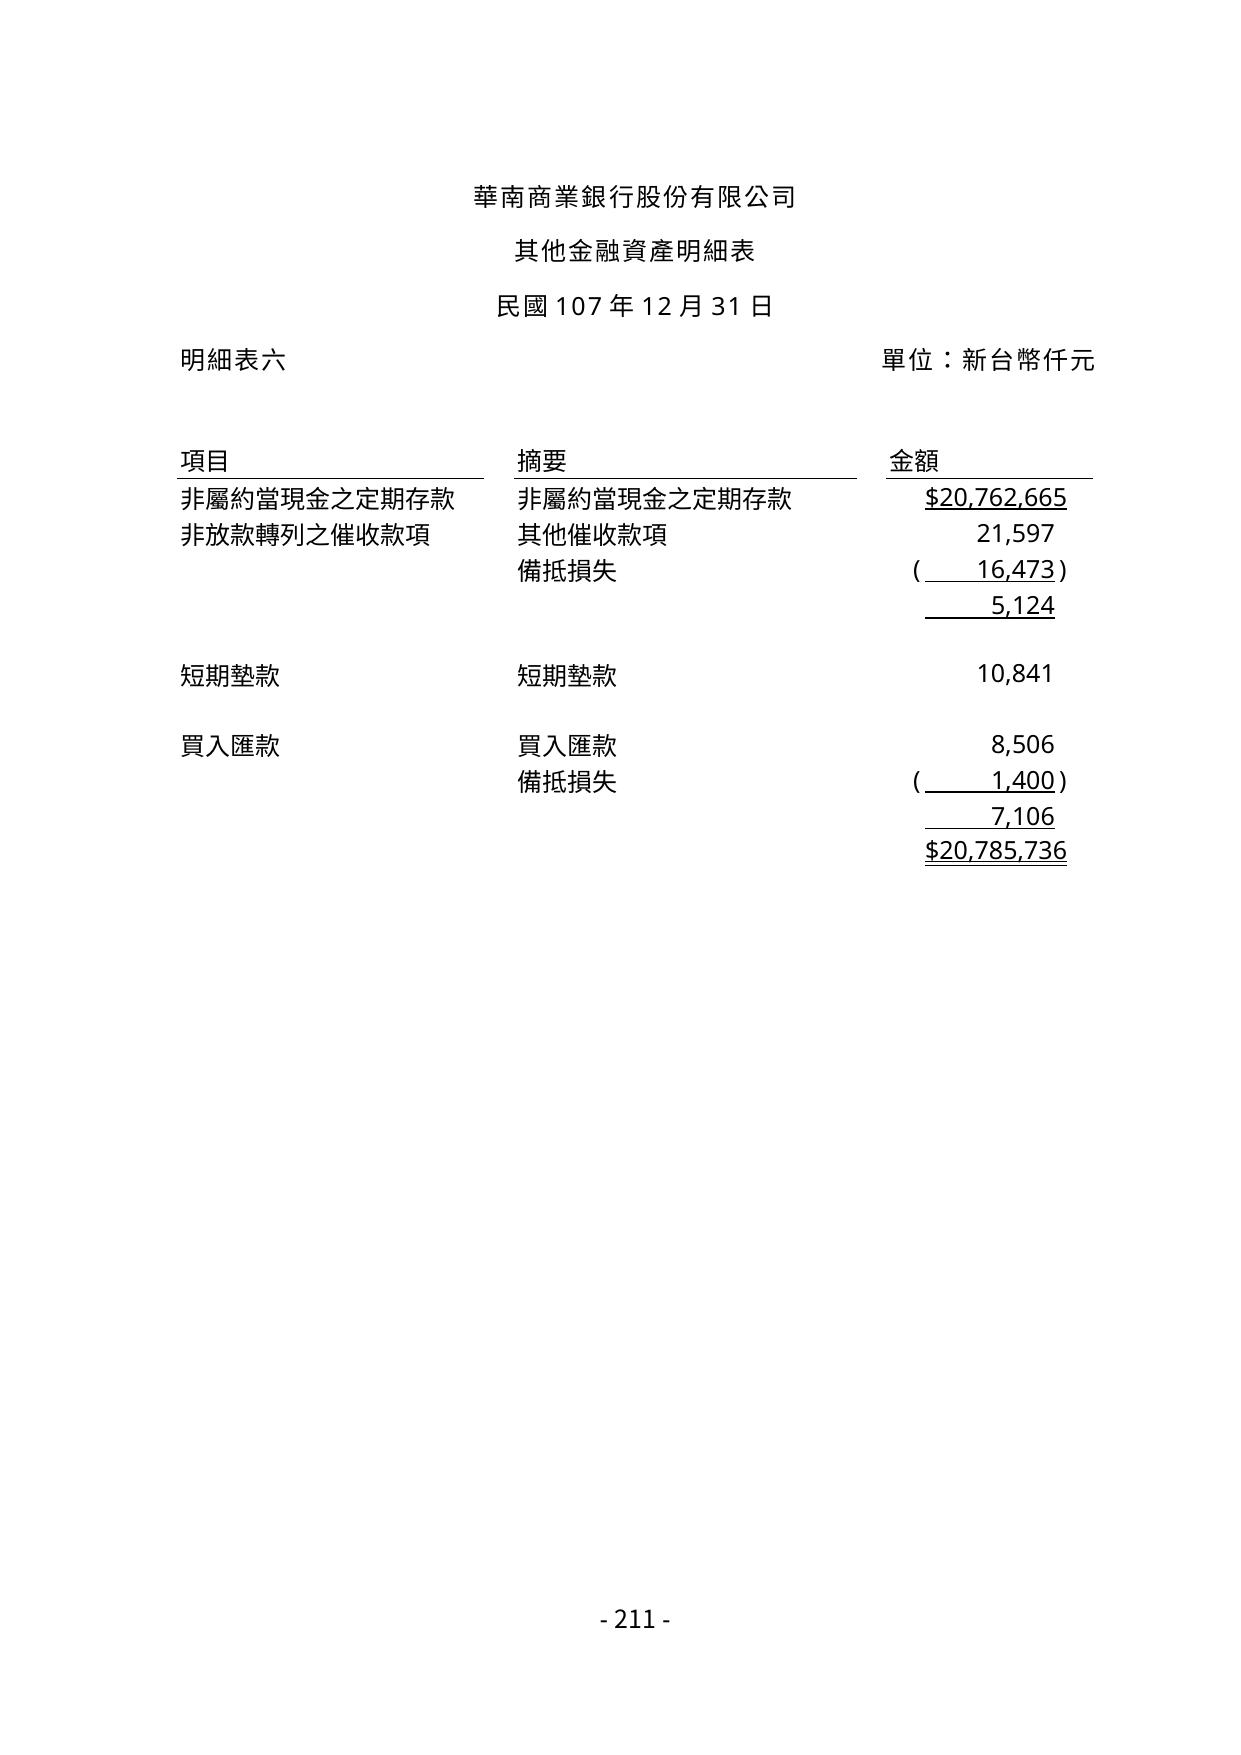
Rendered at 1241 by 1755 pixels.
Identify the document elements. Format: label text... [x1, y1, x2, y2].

table_cell [484, 552, 514, 588]
table_cell [177, 799, 484, 833]
table_cell ( 16,473 ) [886, 552, 1093, 588]
table_cell [857, 763, 886, 799]
table_cell [857, 478, 886, 515]
table_cell [857, 726, 886, 763]
table_cell [484, 478, 514, 515]
table_cell [484, 656, 514, 692]
table_cell [484, 622, 514, 656]
table_cell [484, 515, 514, 552]
table_cell 非屬約當現金之定期存款 [514, 479, 857, 515]
table_cell [484, 763, 514, 799]
table_cell 買入匯款 [514, 726, 857, 763]
table_cell 10,841 [886, 656, 1093, 692]
table_header 明細表六 [177, 340, 638, 391]
table_cell [514, 692, 857, 726]
table_cell 8,506 [886, 726, 1093, 763]
table_cell [857, 656, 886, 692]
table_cell [514, 588, 857, 622]
table_cell [514, 799, 857, 833]
table_cell [514, 622, 857, 656]
table_cell [886, 692, 1093, 726]
table_cell 非放款轉列之催收款項 [177, 515, 484, 552]
table_cell [514, 833, 857, 867]
table_cell ( 1,400 ) [886, 763, 1093, 799]
text 華南商業銀行股份有限公司 [177, 177, 1093, 213]
table_cell 短期墊款 [177, 656, 484, 692]
table_cell 備抵損失 [514, 552, 857, 588]
table_cell [177, 833, 484, 867]
table_cell 買入匯款 [177, 726, 484, 763]
table_cell [484, 692, 514, 726]
table_header 項目 [177, 442, 484, 478]
table_cell 21,597 [886, 515, 1093, 552]
table_cell 非屬約當現金之定期存款 [177, 479, 484, 515]
text 其他金融資產明細表 [177, 232, 1093, 268]
table_cell [886, 622, 1093, 656]
table_cell [177, 552, 484, 588]
table_cell 其他催收款項 [514, 515, 857, 552]
table_cell $ 20,785,736 [886, 833, 1093, 867]
table_cell [857, 833, 886, 867]
table_cell [857, 622, 886, 656]
table_cell $ 20,762,665 [886, 479, 1093, 515]
table_cell 短期墊款 [514, 656, 857, 692]
table_cell [857, 515, 886, 552]
table_cell [484, 726, 514, 763]
table_cell [177, 692, 484, 726]
table_cell [484, 588, 514, 622]
table_cell [857, 799, 886, 833]
table_cell [857, 552, 886, 588]
table_cell 備抵損失 [514, 763, 857, 799]
table_cell 7,106 [886, 799, 1093, 833]
table_header 摘要 [514, 442, 857, 478]
table_cell [484, 833, 514, 867]
table_cell 5,124 [886, 588, 1093, 622]
table_cell [857, 588, 886, 622]
table_header [857, 442, 886, 478]
table_cell [177, 622, 484, 656]
table_cell [484, 799, 514, 833]
table_cell [177, 588, 484, 622]
table_header 單位：新台幣仟元 [638, 340, 1099, 391]
text 民國107年12月31日 [177, 286, 1093, 322]
table_header [484, 442, 514, 478]
table_header 金額 [886, 442, 1093, 478]
table_cell [857, 692, 886, 726]
table_cell [177, 763, 484, 799]
